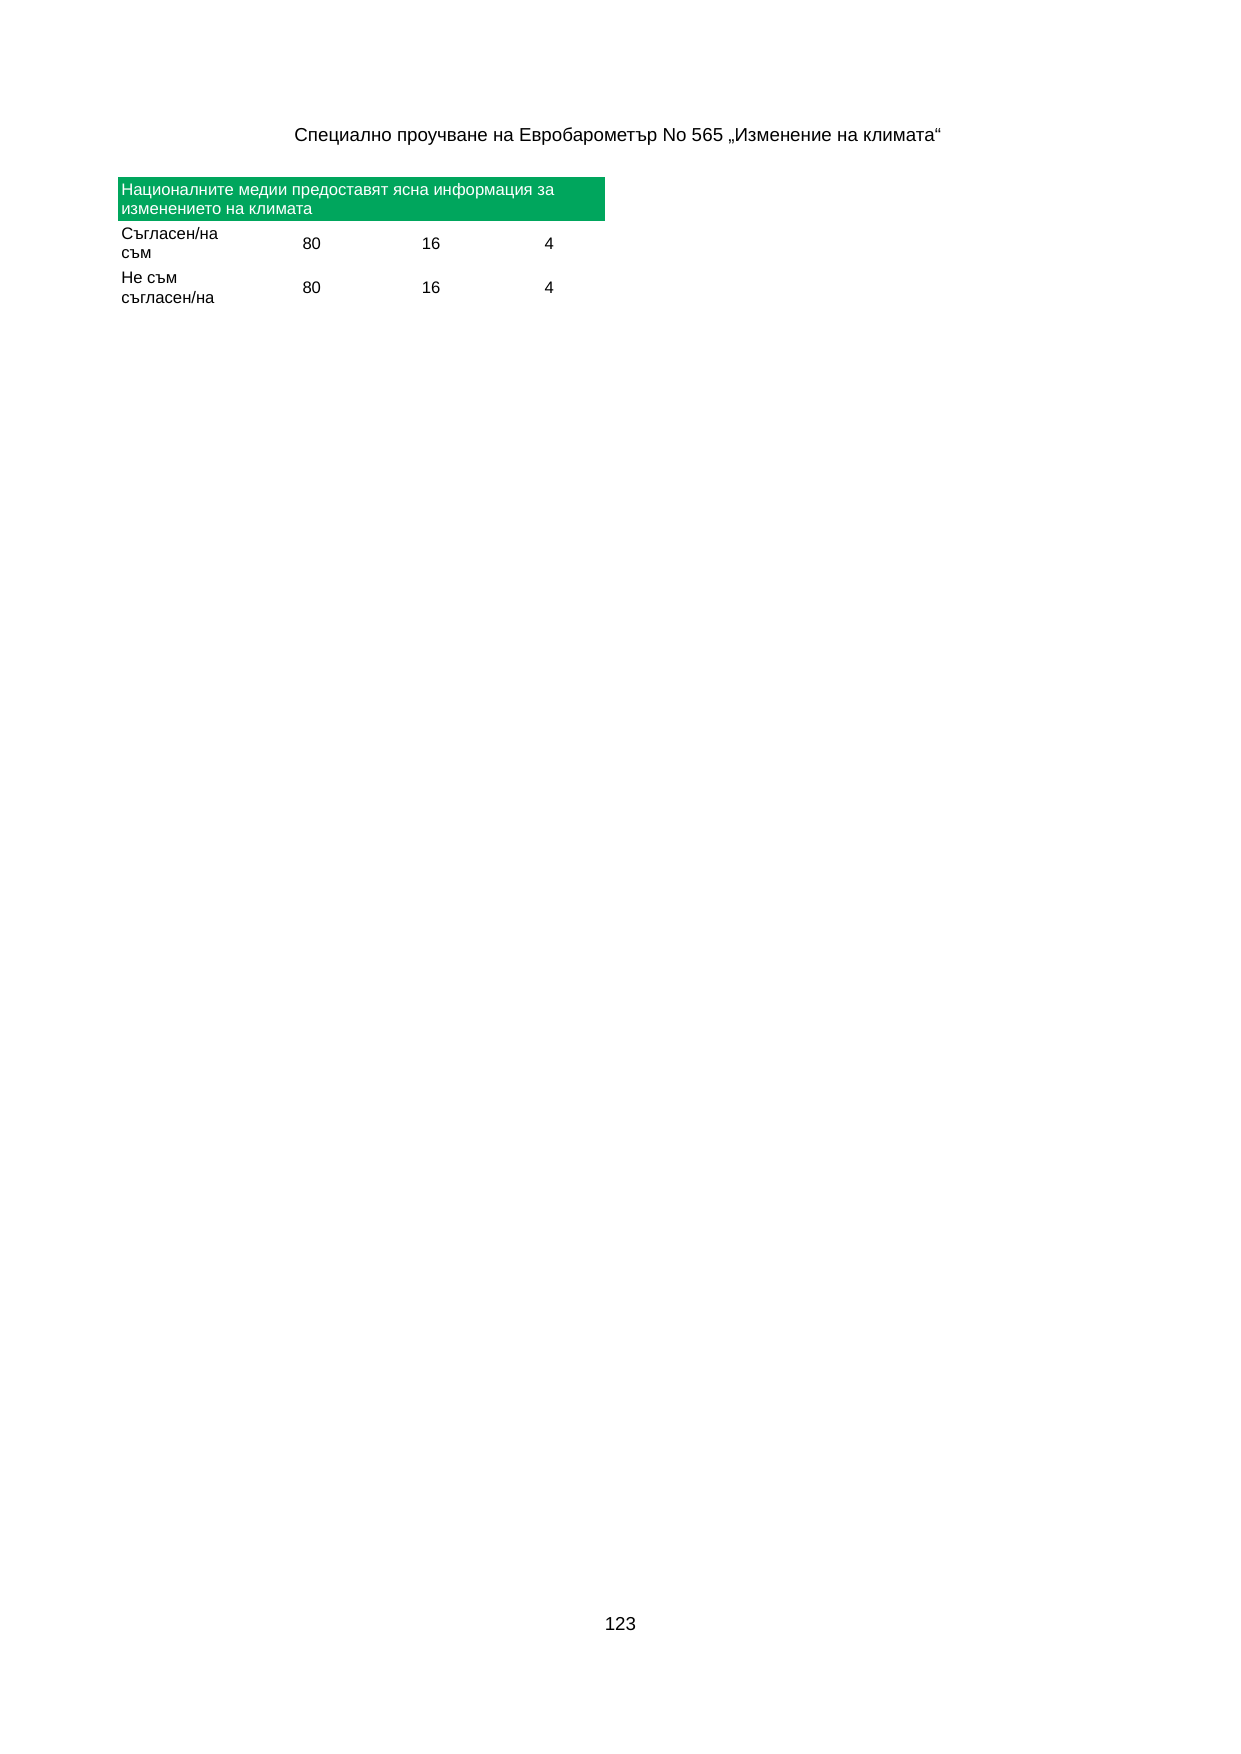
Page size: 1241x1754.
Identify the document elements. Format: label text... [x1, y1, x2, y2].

table_cell Не съм съгласен/на [118, 265, 254, 309]
table_cell 4 [493, 265, 605, 309]
table_cell 80 [254, 221, 369, 265]
table_cell 16 [369, 221, 492, 265]
table_cell 80 [254, 265, 369, 309]
table_cell Националните медии предоставят ясна информация за изменението на климата [118, 177, 605, 221]
table_cell 4 [493, 221, 605, 265]
table_cell Съгласен/на съм [118, 221, 254, 265]
table_cell 16 [369, 265, 492, 309]
